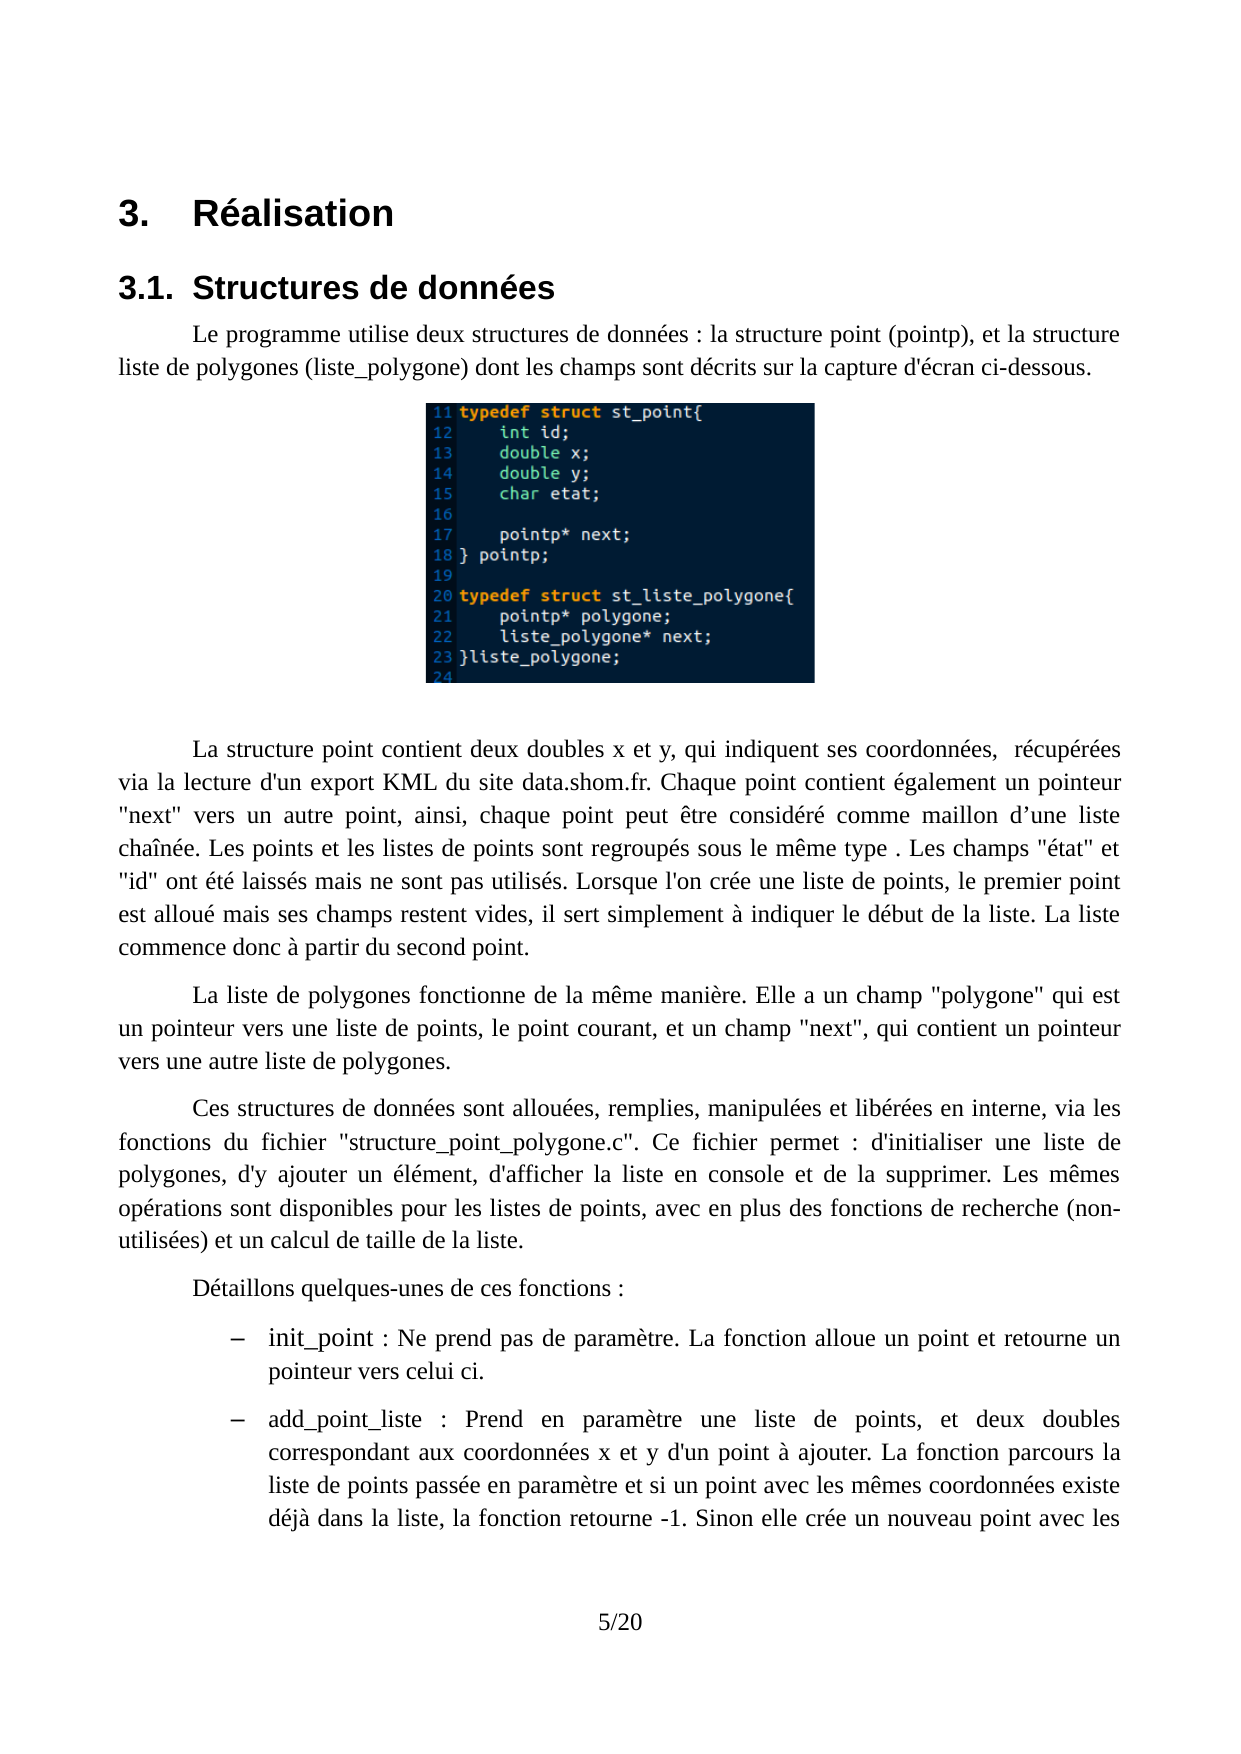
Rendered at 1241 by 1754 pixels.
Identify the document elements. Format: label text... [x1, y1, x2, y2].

list add_point_liste : Prend en paramètre une liste de points, et deux doubles correspondant aux coordonnées x et y d'un point à ajouter. La fonction parcours la liste de points passée en paramètre et si un point avec les mêmes coordonnées existe déjà dans la liste, la fonction retourne -1. Sinon elle crée un nouveau point avec les [231, 1404, 1122, 1532]
text La structure point contient deux doubles x et y, qui indiquent ses coordonnées, récupérées via la lecture d'un export KML du site data.shom.fr. Chaque point contient également un pointeur "next" vers un autre point, ainsi, chaque point peut être considéré comme maillon d’une liste chaînée. Les points et les listes de points sont regroupés sous le même type . Les champs "état" et "id" ont été laissés mais ne sont pas utilisés. Lorsque l'on crée une liste de points, le premier point est alloué mais ses champs restent vides, il sert simplement à indiquer le début de la liste. La liste commence donc à partir du second point. [118, 734, 1122, 961]
subtitle Réalisation [118, 191, 1122, 234]
subtitle Structures de données [118, 268, 1122, 306]
text Ces structures de données sont allouées, remplies, manipulées et libérées en interne, via les fonctions du fichier "structure_point_polygone.c". Ce fichier permet : d'initialiser une liste de polygones, d'y ajouter un élément, d'afficher la liste en console et de la supprimer. Les mêmes opérations sont disponibles pour les listes de points, avec en plus des fonctions de recherche (non-utilisées) et un calcul de taille de la liste. [118, 1093, 1122, 1254]
text Le programme utilise deux structures de données : la structure point (pointp), et la structure liste de polygones (liste_polygone) dont les champs sont décrits sur la capture d'écran ci-dessous. [118, 319, 1122, 381]
text La liste de polygones fonctionne de la même manière. Elle a un champ "polygone" qui est un pointeur vers une liste de points, le point courant, et un champ "next", qui contient un pointeur vers une autre liste de polygones. [118, 980, 1122, 1075]
text Détaillons quelques-unes de ces fonctions : [118, 1273, 1122, 1302]
list init_point : Ne prend pas de paramètre. La fonction alloue un point et retourne un pointeur vers celui ci. [231, 1321, 1122, 1385]
picture [425, 403, 815, 683]
